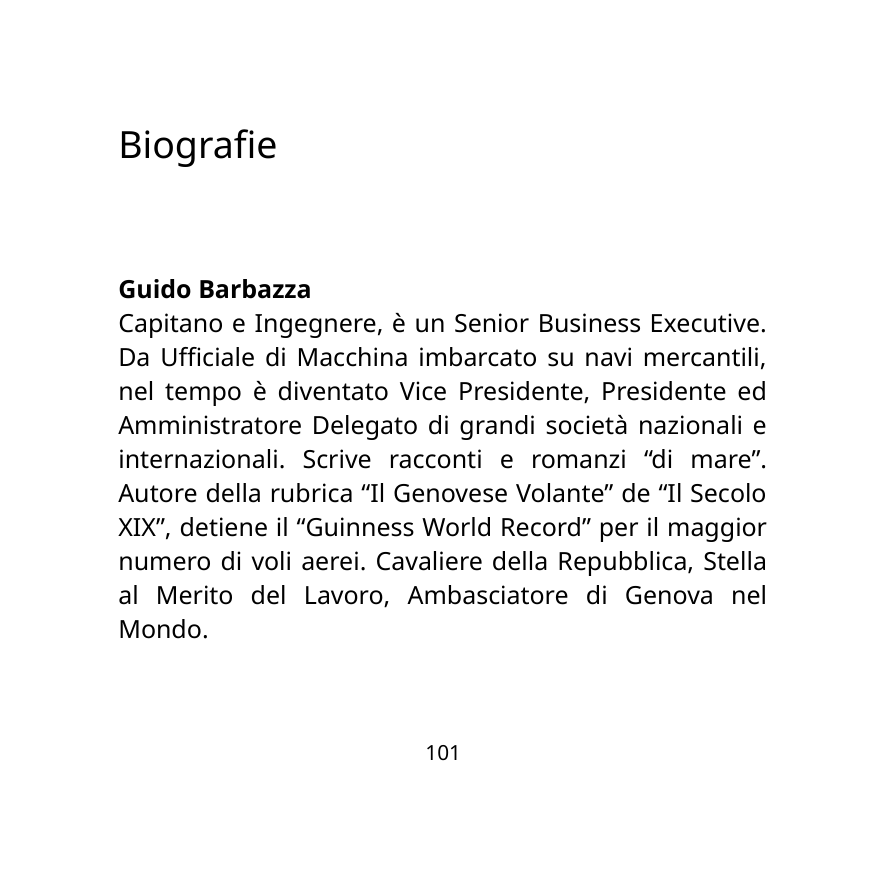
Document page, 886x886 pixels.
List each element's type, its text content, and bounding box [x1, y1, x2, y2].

text Guido Barbazza [118, 271, 768, 305]
text Biografie [118, 118, 768, 169]
text Capitano e Ingegnere, è un Senior Business Executive. Da Ufficiale di Macchina imbarcato su navi mercantili, nel tempo è diventato Vice Presidente, Presidente ed Amministratore Delegato di grandi società nazionali e internazionali. Scrive racconti e romanzi “di mare”. Autore della rubrica “Il Genovese Volante” de “Il Secolo XIX”, detiene il “Guinness World Record” per il maggior numero di voli aerei. Cavaliere della Repubblica, Stella al Merito del Lavoro, Ambasciatore di Genova nel Mondo. [118, 305, 768, 646]
